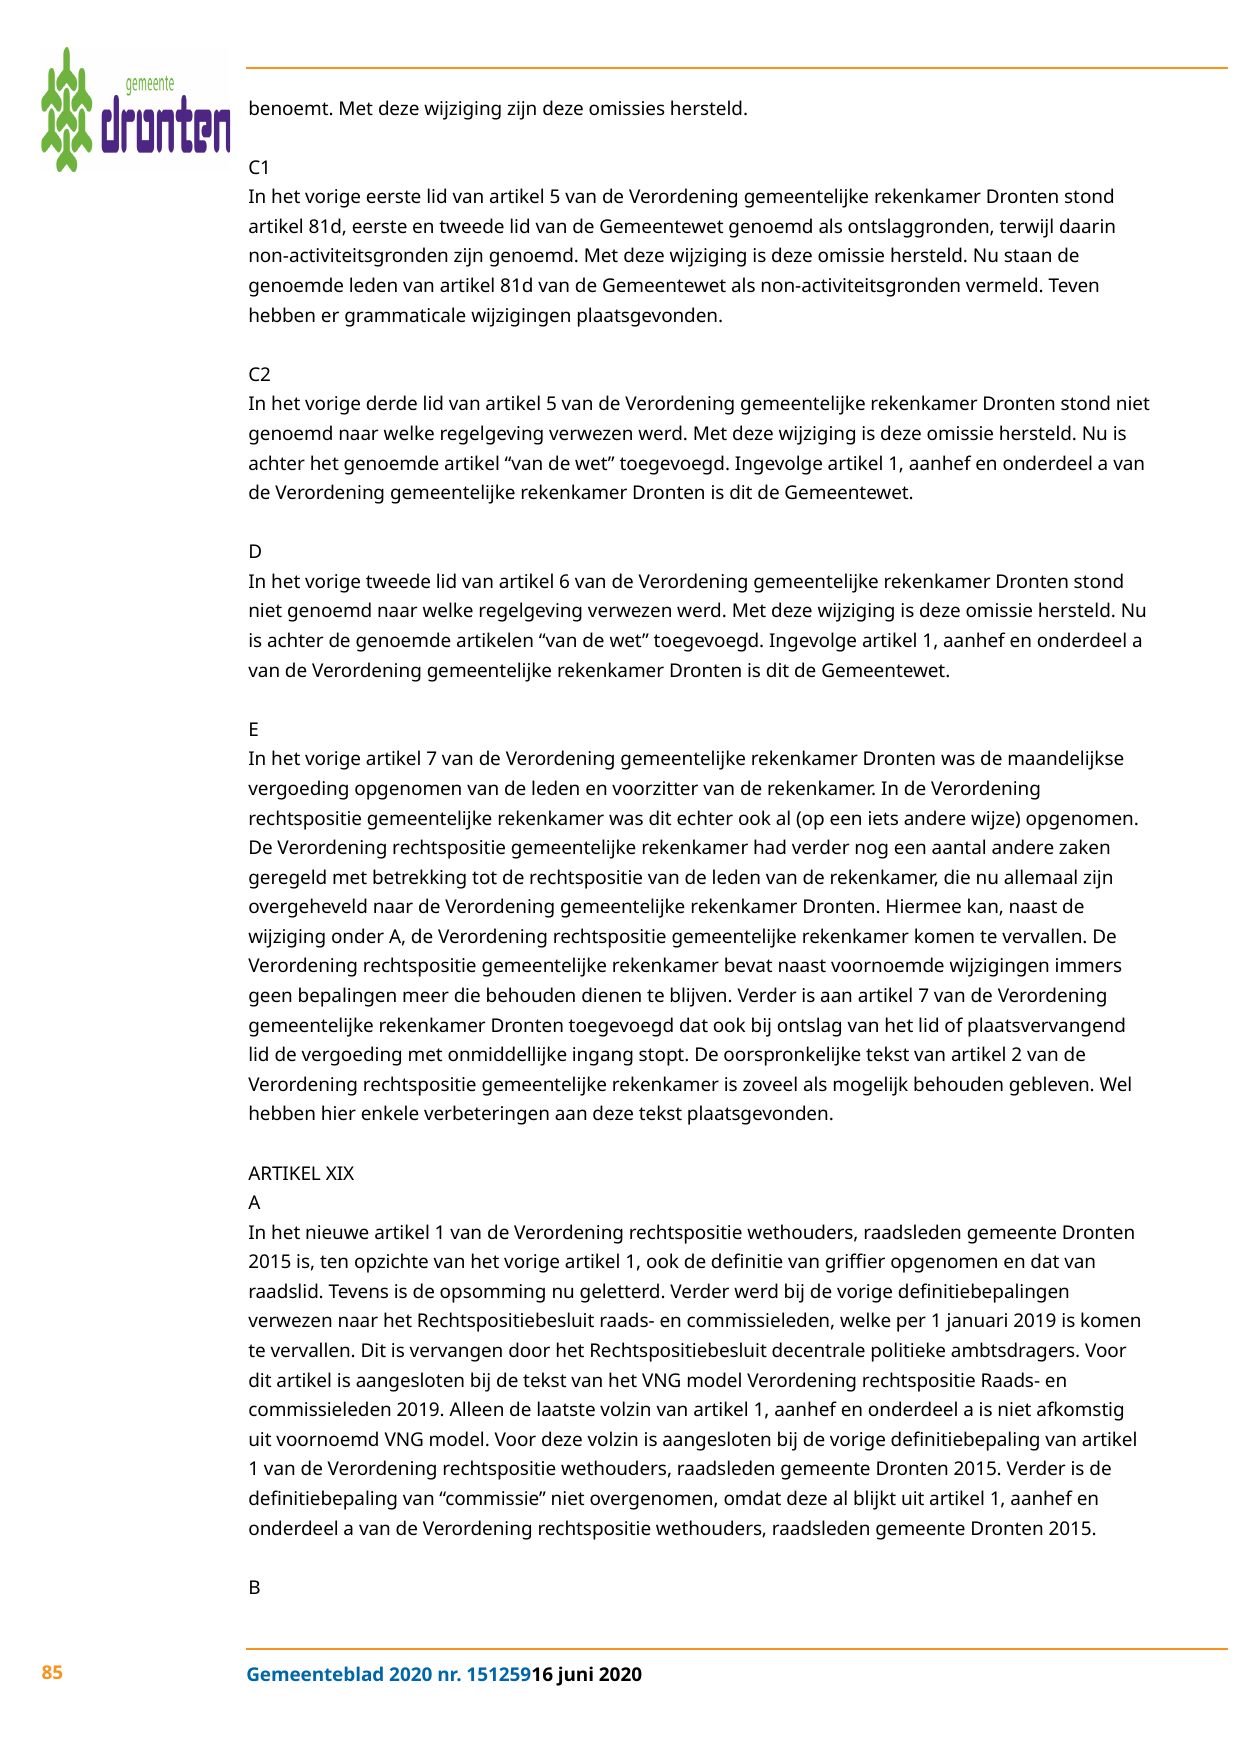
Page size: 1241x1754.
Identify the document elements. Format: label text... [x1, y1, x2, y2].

text ARTIKEL XIX [248, 1160, 1152, 1186]
text In het nieuwe artikel 1 van de Verordening rechtspositie wethouders, raadsleden gemeente Dronten 2015 is, ten opzichte van het vorige artikel 1, ook de definitie van griffier opgenomen en dat van raadslid. Tevens is de opsomming nu geletterd. Verder werd bij de vorige definitiebepalingen verwezen naar het Rechtspositiebesluit raads- en commissieleden, welke per 1 januari 2019 is komen te vervallen. Dit is vervangen door het Rechtspositiebesluit decentrale politieke ambtsdragers. Voor dit artikel is aangesloten bij de tekst van het VNG model Verordening rechtspositie Raads- en commissieleden 2019. Alleen de laatste volzin van artikel 1, aanhef en onderdeel a is niet afkomstig uit voornoemd VNG model. Voor deze volzin is aangesloten bij de vorige definitiebepaling van artikel 1 van de Verordening rechtspositie wethouders, raadsleden gemeente Dronten 2015. Verder is de definitiebepaling van “commissie” niet overgenomen, omdat deze al blijkt uit artikel 1, aanhef en onderdeel a van de Verordening rechtspositie wethouders, raadsleden gemeente Dronten 2015. [248, 1219, 1152, 1541]
text In het vorige tweede lid van artikel 6 van de Verordening gemeentelijke rekenkamer Dronten stond niet genoemd naar welke regelgeving verwezen werd. Met deze wijziging is deze omissie hersteld. Nu is achter de genoemde artikelen “van de wet” toegevoegd. Ingevolge artikel 1, aanhef en onderdeel a van de Verordening gemeentelijke rekenkamer Dronten is dit de Gemeentewet. [248, 568, 1152, 683]
text In het vorige artikel 7 van de Verordening gemeentelijke rekenkamer Dronten was de maandelijkse vergoeding opgenomen van de leden en voorzitter van de rekenkamer. In de Verordening rechtspositie gemeentelijke rekenkamer was dit echter ook al (op een iets andere wijze) opgenomen. De Verordening rechtspositie gemeentelijke rekenkamer had verder nog een aantal andere zaken geregeld met betrekking tot de rechtspositie van de leden van de rekenkamer, die nu allemaal zijn overgeheveld naar de Verordening gemeentelijke rekenkamer Dronten. Hiermee kan, naast de wijziging onder A, de Verordening rechtspositie gemeentelijke rekenkamer komen te vervallen. De Verordening rechtspositie gemeentelijke rekenkamer bevat naast voornoemde wijzigingen immers geen bepalingen meer die behouden dienen te blijven. Verder is aan artikel 7 van de Verordening gemeentelijke rekenkamer Dronten toegevoegd dat ook bij ontslag van het lid of plaatsvervangend lid de vergoeding met onmiddellijke ingang stopt. De oorspronkelijke tekst van artikel 2 van de Verordening rechtspositie gemeentelijke rekenkamer is zoveel als mogelijk behouden gebleven. Wel hebben hier enkele verbeteringen aan deze tekst plaatsgevonden. [248, 746, 1152, 1126]
text B [248, 1574, 1152, 1600]
text In het vorige derde lid van artikel 5 van de Verordening gemeentelijke rekenkamer Dronten stond niet genoemd naar welke regelgeving verwezen werd. Met deze wijziging is deze omissie hersteld. Nu is achter het genoemde artikel “van de wet” toegevoegd. Ingevolge artikel 1, aanhef en onderdeel a van de Verordening gemeentelijke rekenkamer Dronten is dit de Gemeentewet. [248, 391, 1152, 505]
text C2 [248, 361, 1152, 387]
picture [41, 47, 231, 172]
text In het vorige eerste lid van artikel 5 van de Verordening gemeentelijke rekenkamer Dronten stond artikel 81d, eerste en tweede lid van de Gemeentewet genoemd als ontslaggronden, terwijl daarin non-activiteitsgronden zijn genoemd. Met deze wijziging is deze omissie hersteld. Nu staan de genoemde leden van artikel 81d van de Gemeentewet als non-activiteitsgronden vermeld. Teven hebben er grammaticale wijzigingen plaatsgevonden. [248, 183, 1152, 328]
text C1 [248, 154, 1152, 180]
text benoemt. Met deze wijziging zijn deze omissies hersteld. [248, 95, 1152, 121]
text E [248, 716, 1152, 742]
text A [248, 1189, 1152, 1215]
text D [248, 538, 1152, 564]
